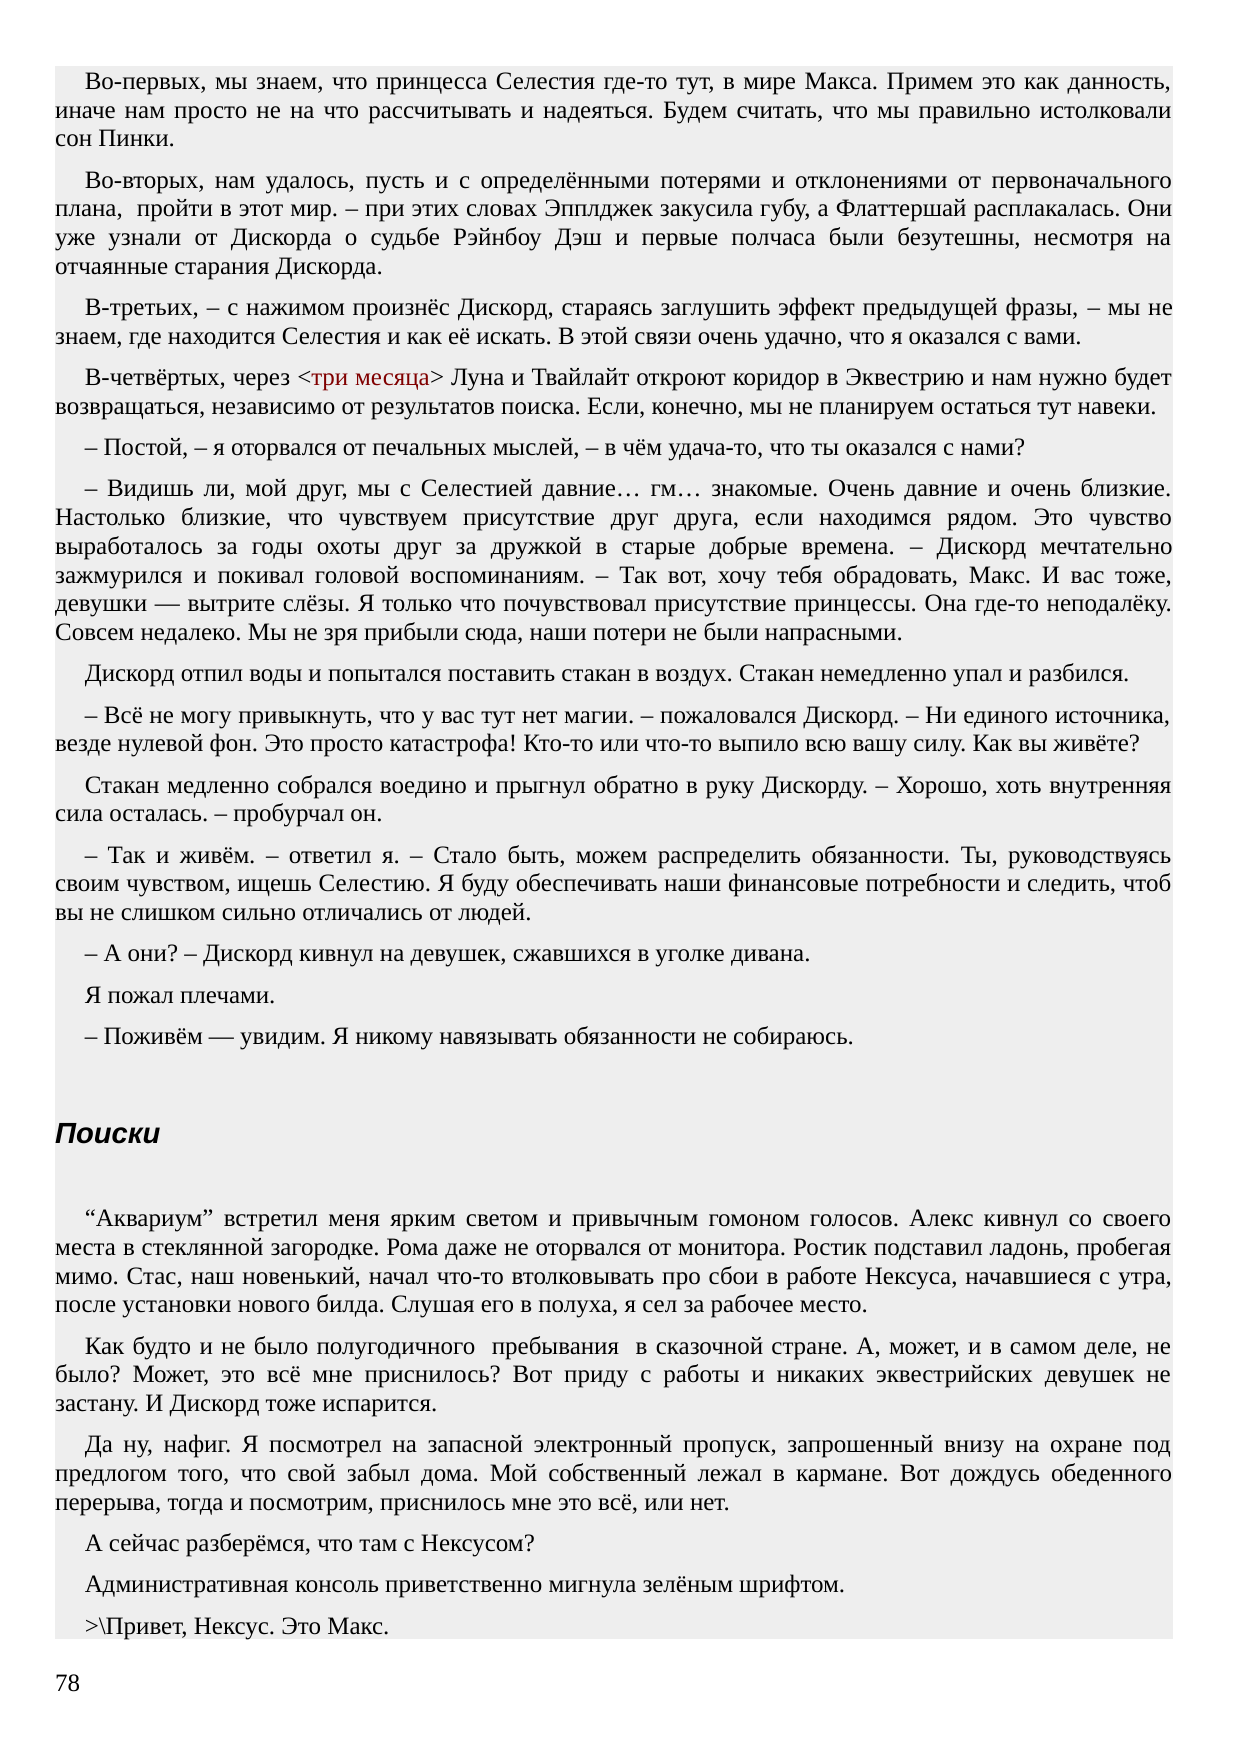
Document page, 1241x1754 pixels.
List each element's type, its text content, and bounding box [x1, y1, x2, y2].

text – Постой, – я оторвался от печальных мыслей, – в чём удача-то, что ты оказался с нами? [55, 432, 1173, 461]
text В-третьих, – с нажимом произнёс Дискорд, стараясь заглушить эффект предыдущей фразы, – мы не знаем, где находится Селестия и как её искать. В этой связи очень удачно, что я оказался с вами. [55, 292, 1173, 350]
text >\Привет, Нексус. Это Макс. [55, 1611, 1173, 1639]
text Да ну, нафиг. Я посмотрел на запасной электронный пропуск, запрошенный внизу на охране под предлогом того, что свой забыл дома. Мой собственный лежал в кармане. Вот дождусь обеденного перерыва, тогда и посмотрим, приснилось мне это всё, или нет. [55, 1429, 1173, 1516]
text Стакан медленно собрался воедино и прыгнул обратно в руку Дискорду. – Хорошо, хоть внутренняя сила осталась. – пробурчал он. [55, 770, 1173, 827]
text – А они? – Дискорд кивнул на девушек, сжавшихся в уголке дивана. [55, 938, 1173, 967]
text – Так и живём. – ответил я. – Стало быть, можем распределить обязанности. Ты, руководствуясь своим чувством, ищешь Селестию. Я буду обеспечивать наши финансовые потребности и следить, чтоб вы не слишком сильно отличались от людей. [55, 840, 1173, 926]
text А сейчас разберёмся, что там с Нексусом? [55, 1528, 1173, 1557]
text – Видишь ли, мой друг, мы с Селестией давние… гм… знакомые. Очень давние и очень близкие. Настолько близкие, что чувствуем присутствие друг друга, если находимся рядом. Это чувство выработалось за годы охоты друг за дружкой в старые добрые времена. – Дискорд мечтательно зажмурился и покивал головой воспоминаниям. – Так вот, хочу тебя обрадовать, Макс. И вас тоже, девушки — вытрите слёзы. Я только что почувствовал присутствие принцессы. Она где-то неподалёку. Совсем недалеко. Мы не зря прибыли сюда, наши потери не были напрасными. [55, 473, 1173, 646]
text “Аквариум” встретил меня ярким светом и привычным гомоном голосов. Алекс кивнул со своего места в стеклянной загородке. Рома даже не оторвался от монитора. Ростик подставил ладонь, пробегая мимо. Стас, наш новенький, начал что-то втолковывать про сбои в работе Нексуса, начавшиеся с утра, после установки нового билда. Слушая его в полуха, я сел за рабочее место. [55, 1203, 1173, 1318]
text Во-первых, мы знаем, что принцесса Селестия где-то тут, в мире Макса. Примем это как данность, иначе нам просто не на что рассчитывать и надеяться. Будем считать, что мы правильно истолковали сон Пинки. [55, 66, 1173, 152]
subtitle Поиски [55, 1116, 1173, 1149]
text Во-вторых, нам удалось, пусть и с определёнными потерями и отклонениями от первоначального плана, пройти в этот мир. – при этих словах Эпплджек закусила губу, а Флаттершай расплакалась. Они уже узнали от Дискорда о судьбе Рэйнбоу Дэш и первые полчаса были безутешны, несмотря на отчаянные старания Дискорда. [55, 165, 1173, 280]
text Как будто и не было полугодичного пребывания в сказочной стране. А, может, и в самом деле, не было? Может, это всё мне приснилось? Вот приду с работы и никаких эквестрийских девушек не застану. И Дискорд тоже испарится. [55, 1331, 1173, 1417]
text – Поживём — увидим. Я никому навязывать обязанности не собираюсь. [55, 1021, 1173, 1050]
text Я пожал плечами. [55, 980, 1173, 1008]
text – Всё не могу привыкнуть, что у вас тут нет магии. – пожаловался Дискорд. – Ни единого источника, везде нулевой фон. Это просто катастрофа! Кто-то или что-то выпило всю вашу силу. Как вы живёте? [55, 700, 1173, 757]
text Административная консоль приветственно мигнула зелёным шрифтом. [55, 1569, 1173, 1598]
text Дискорд отпил воды и попытался поставить стакан в воздух. Стакан немедленно упал и разбился. [55, 658, 1173, 687]
text В-четвёртых, через <три месяца> Луна и Твайлайт откроют коридор в Эквестрию и нам нужно будет возвращаться, независимо от результатов поиска. Если, конечно, мы не планируем остаться тут навеки. [55, 362, 1173, 420]
